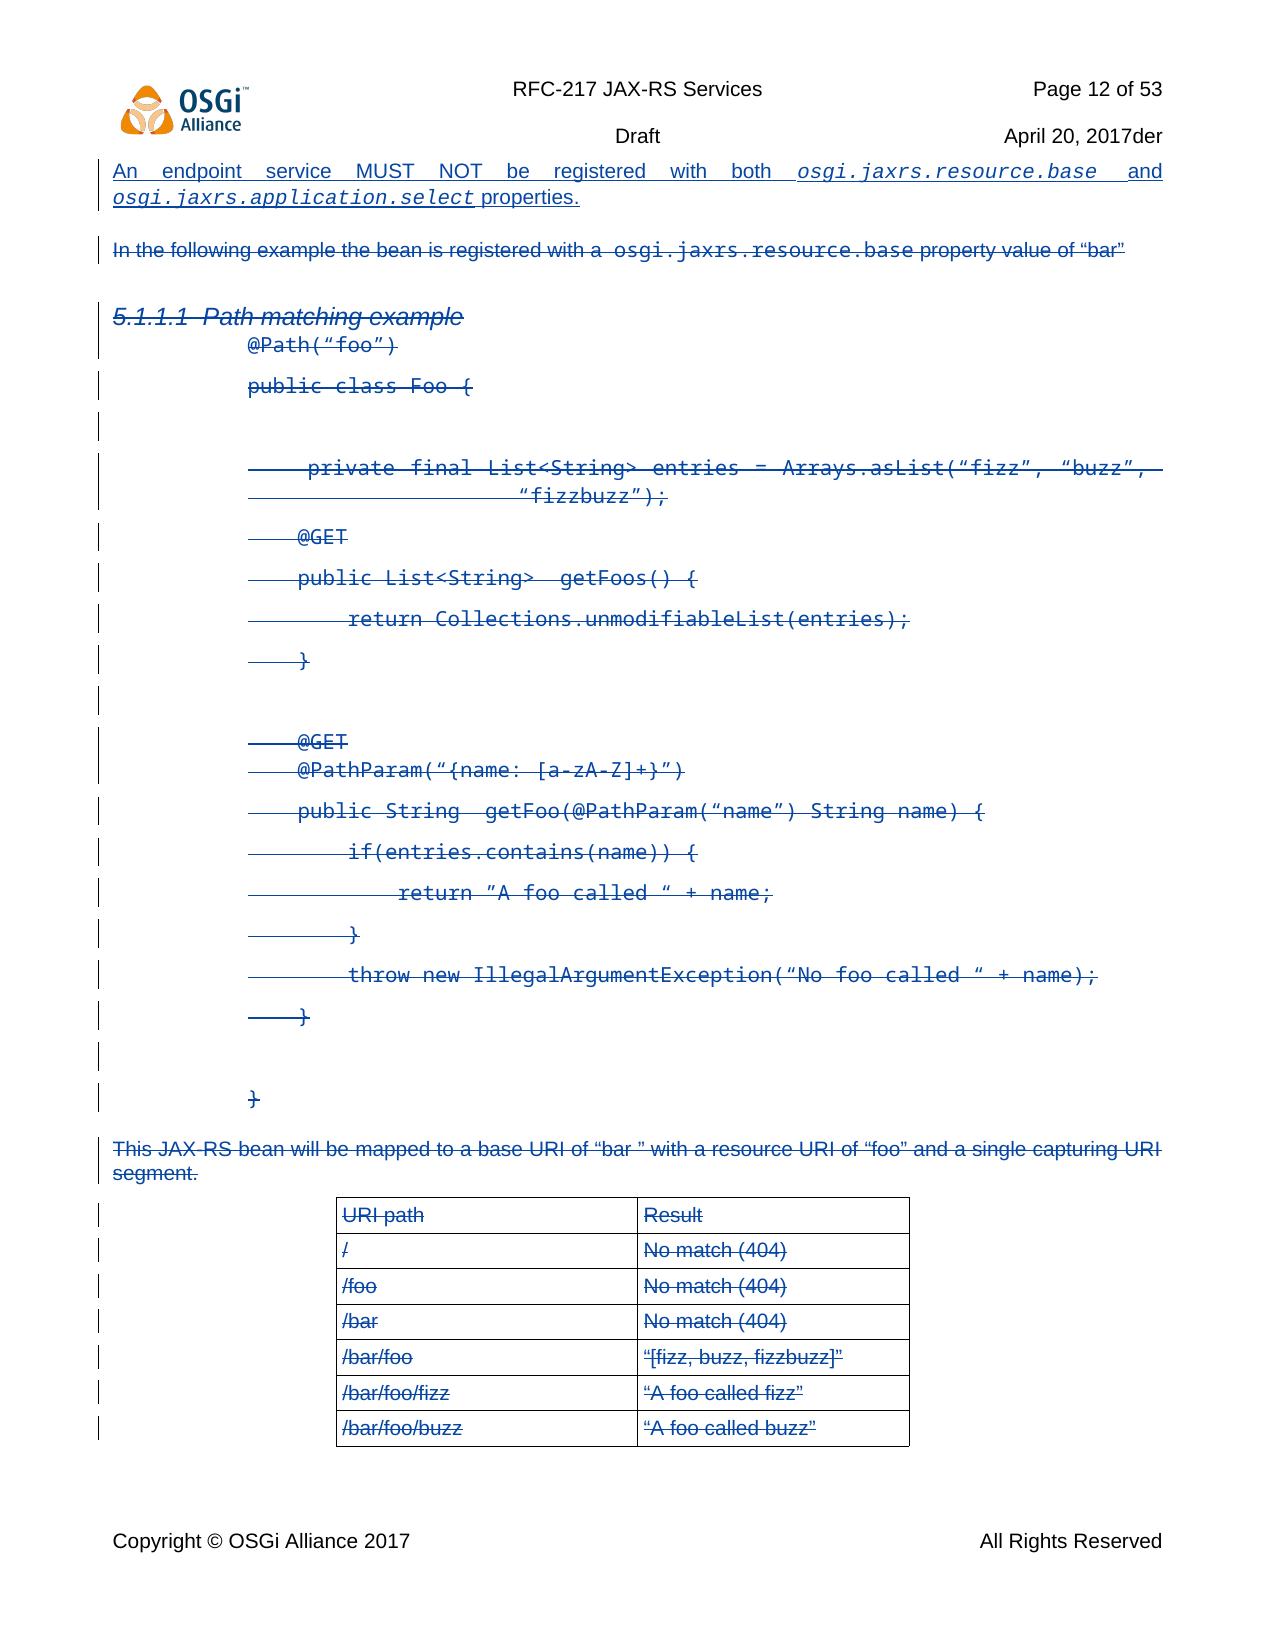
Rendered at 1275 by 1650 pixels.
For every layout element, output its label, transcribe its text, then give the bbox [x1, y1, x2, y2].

table_cell [638, 1234, 909, 1268]
table_header [638, 1198, 909, 1232]
table_cell [638, 1376, 909, 1410]
table_cell [337, 1305, 637, 1339]
picture [113, 78, 257, 142]
table_header [337, 1198, 637, 1232]
table_cell [638, 1340, 909, 1374]
table_cell [337, 1411, 637, 1446]
table_cell [337, 1269, 637, 1303]
table_cell [638, 1305, 909, 1339]
table_cell [337, 1340, 637, 1374]
text An endpoint service MUST NOT be registered with both osgi.jaxrs.resource.base and osgi.jaxrs.application.select properties. [112, 159, 1162, 211]
table_cell [638, 1411, 909, 1446]
table_cell [337, 1234, 637, 1268]
table_cell [337, 1376, 637, 1410]
table_cell [638, 1269, 909, 1303]
